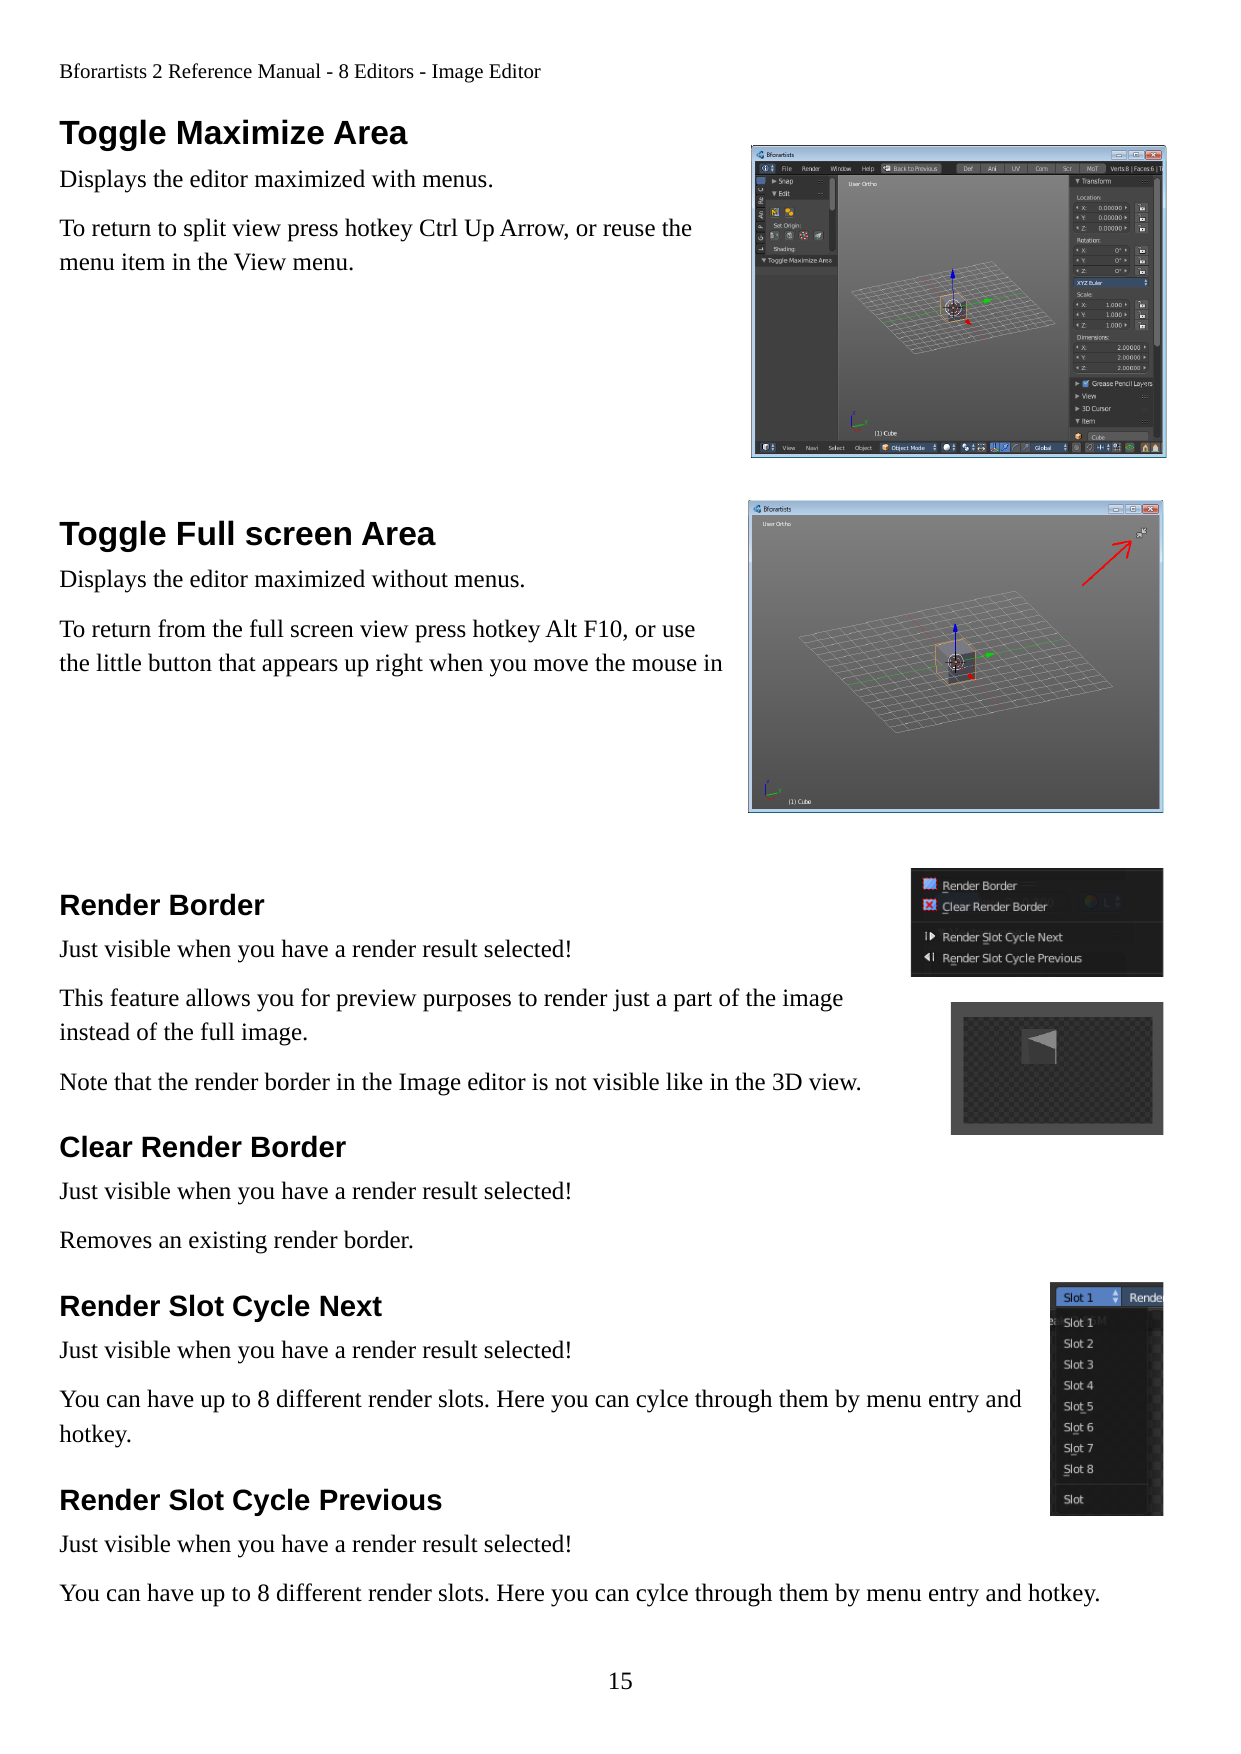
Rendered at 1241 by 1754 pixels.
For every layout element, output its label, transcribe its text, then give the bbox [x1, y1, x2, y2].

picture [910, 868, 1164, 977]
subtitle [1164, 1483, 1181, 1516]
picture [950, 1002, 1164, 1135]
text Just visible when you have a render result selected! [59, 1529, 1181, 1558]
picture [747, 500, 1164, 813]
text To return from the full screen view press hotkey Alt F10, or use the little button that appears up right when you move the mouse in [59, 614, 747, 677]
picture [1050, 1282, 1164, 1516]
subtitle [1164, 513, 1181, 552]
picture [750, 145, 1167, 458]
subtitle Toggle Full screen Area [59, 513, 747, 552]
text Removes an existing render border. [59, 1226, 1181, 1254]
text Just visible when you have a render result selected! [59, 1176, 1181, 1205]
text Just visible when you have a render result selected! [59, 934, 910, 963]
text Displays the editor maximized with menus. [59, 164, 750, 192]
text Displays the editor maximized without menus. [59, 564, 747, 593]
subtitle Render Slot Cycle Next [59, 1289, 1050, 1323]
text You can have up to 8 different render slots. Here you can cylce through them by menu entry and hotkey. [59, 1384, 1050, 1448]
text This feature allows you for preview purposes to render just a part of the image instead of the full image. [59, 983, 1181, 1046]
text To return to split view press hotkey Ctrl Up Arrow, or reuse the menu item in the View menu. [59, 213, 750, 276]
subtitle Clear Render Border [59, 1130, 1181, 1164]
subtitle Render Slot Cycle Previous [59, 1483, 1050, 1516]
subtitle Render Border [59, 888, 910, 921]
subtitle Toggle Maximize Area [59, 113, 1181, 151]
text Just visible when you have a render result selected! [59, 1335, 1050, 1364]
text You can have up to 8 different render slots. Here you can cylce through them by menu entry and hotkey. [59, 1578, 1181, 1607]
subtitle [1164, 888, 1181, 921]
subtitle [1164, 1289, 1181, 1323]
text Note that the render border in the Image editor is not visible like in the 3D view. [59, 1067, 950, 1095]
